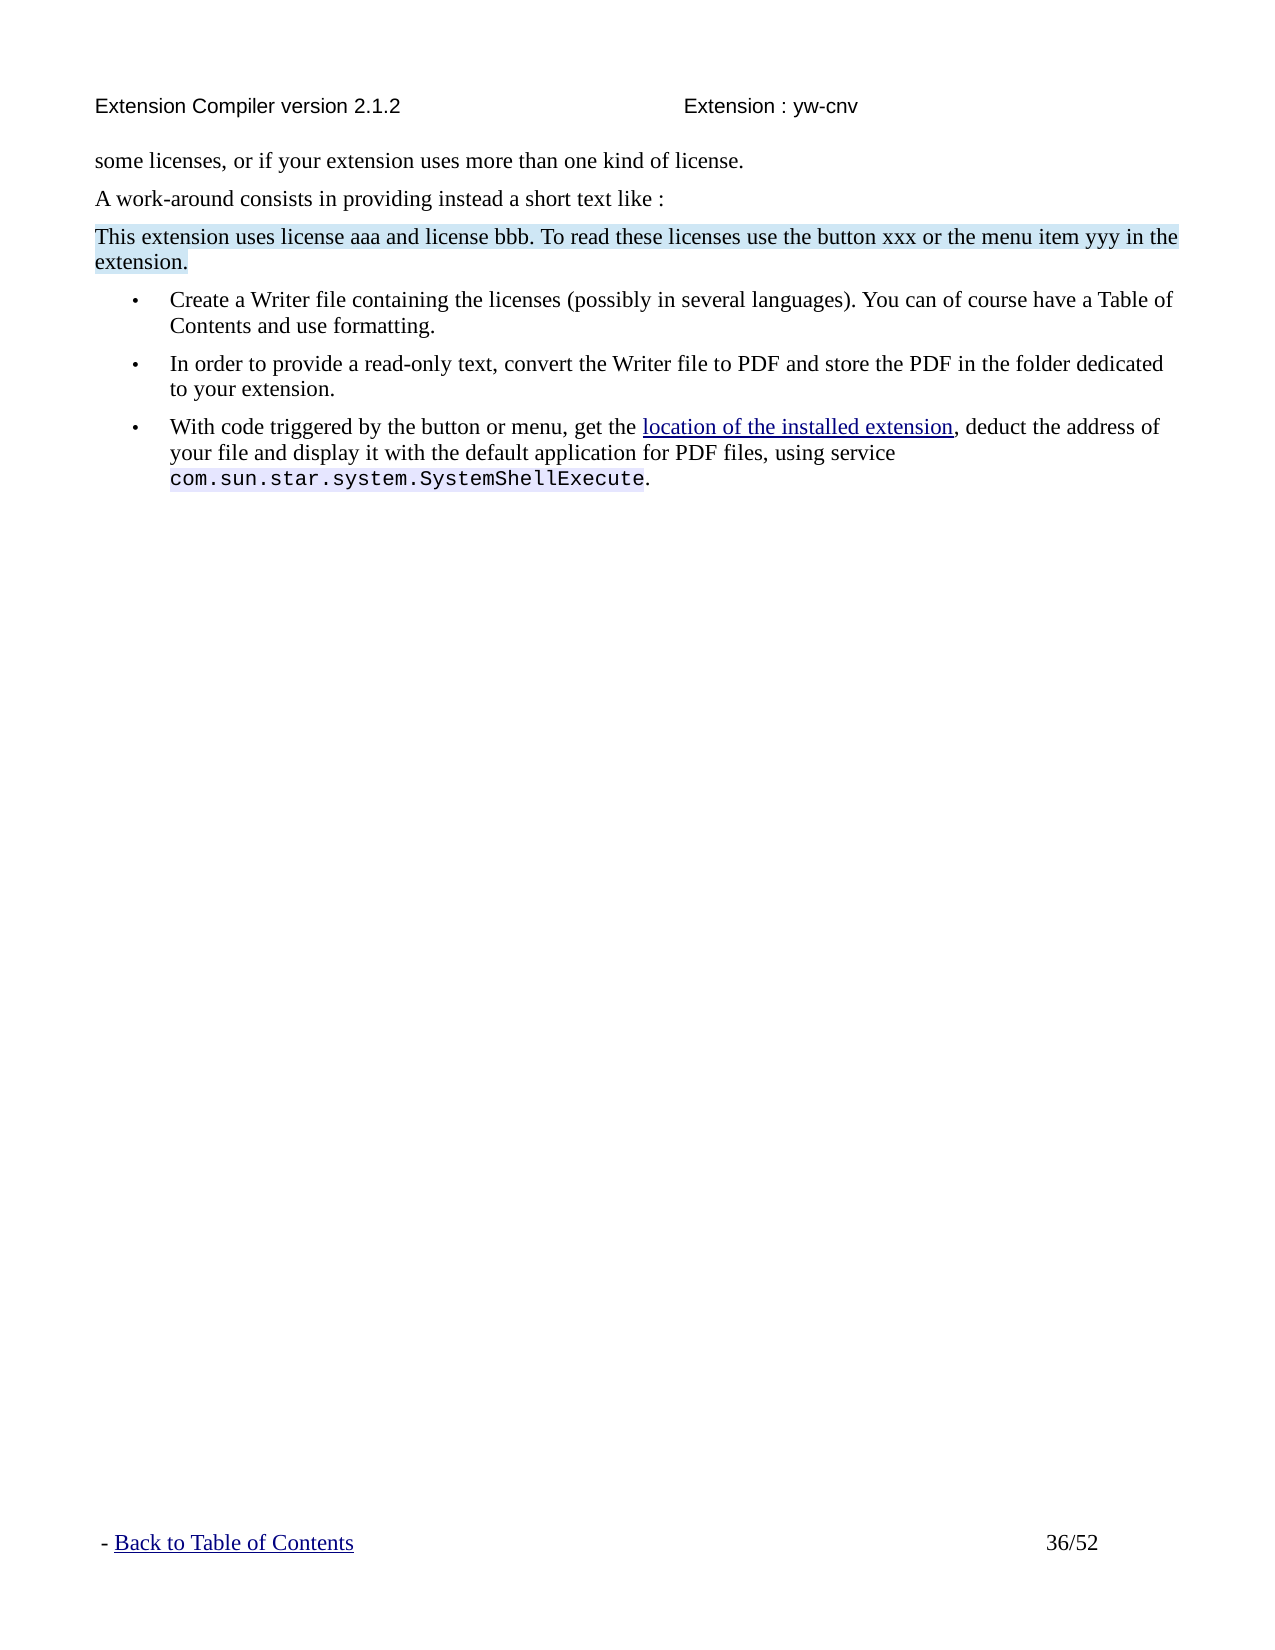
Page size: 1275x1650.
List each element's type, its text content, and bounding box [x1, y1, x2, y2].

text A work-around consists in providing instead a short text like : [94, 186, 1181, 211]
list Create a Writer file containing the licenses (possibly in several languages). You can of course have a Table of Contents and use formatting. [132, 287, 1181, 338]
list In order to provide a read-only text, convert the Writer file to PDF and store the PDF in the folder dedicated to your extension. [132, 351, 1181, 402]
list With code triggered by the button or menu, get the location of the installed extension, deduct the address of your file and display it with the default application for PDF files, using service com.sun.star.system.SystemShellExecute. [132, 414, 1181, 492]
text This extension uses license aaa and license bbb. To read these licenses use the button xxx or the menu item yyy in the extension. [94, 223, 1181, 274]
text some licenses, or if your extension uses more than one kind of license. [94, 147, 1181, 173]
